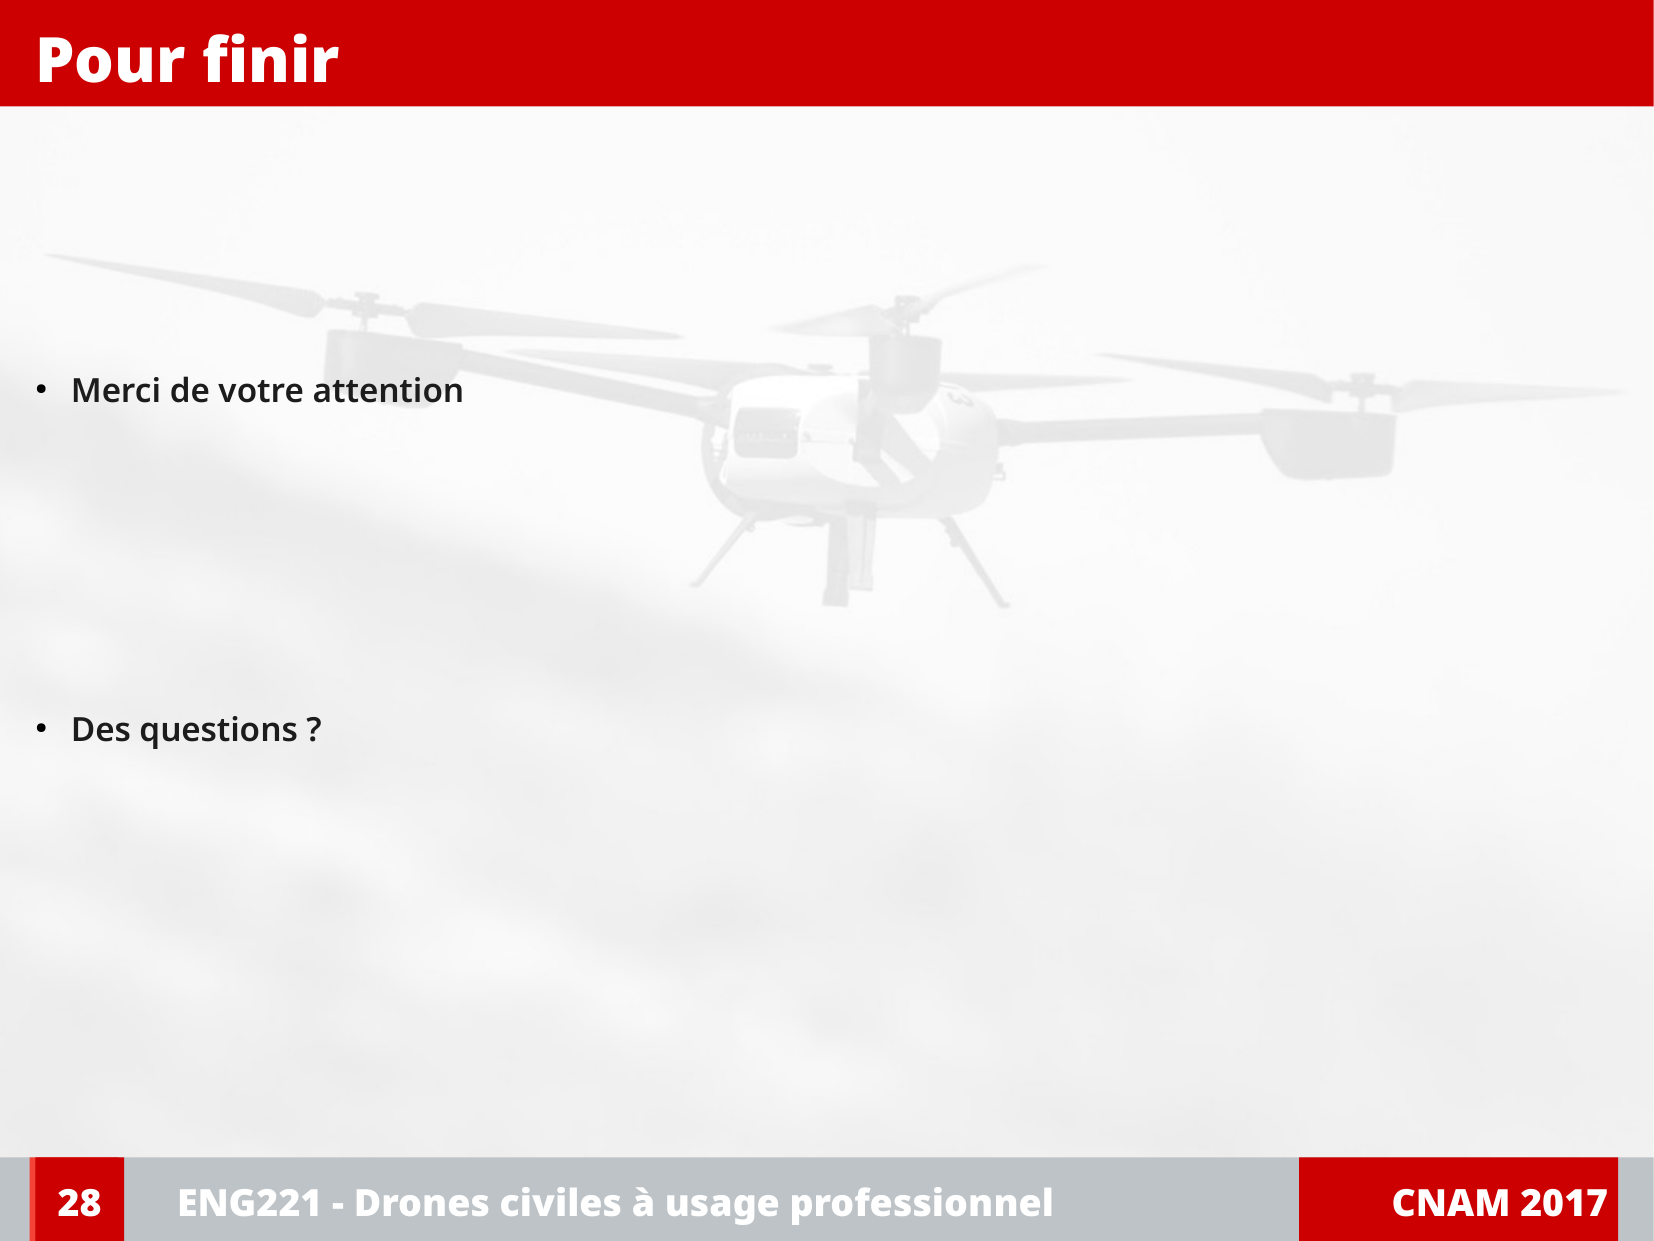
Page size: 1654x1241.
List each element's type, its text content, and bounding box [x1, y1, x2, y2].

picture [0, 107, 1654, 1157]
list Merci de votre attention Des questions ? [35, 165, 1619, 1123]
title Pour finir [35, 0, 1571, 101]
